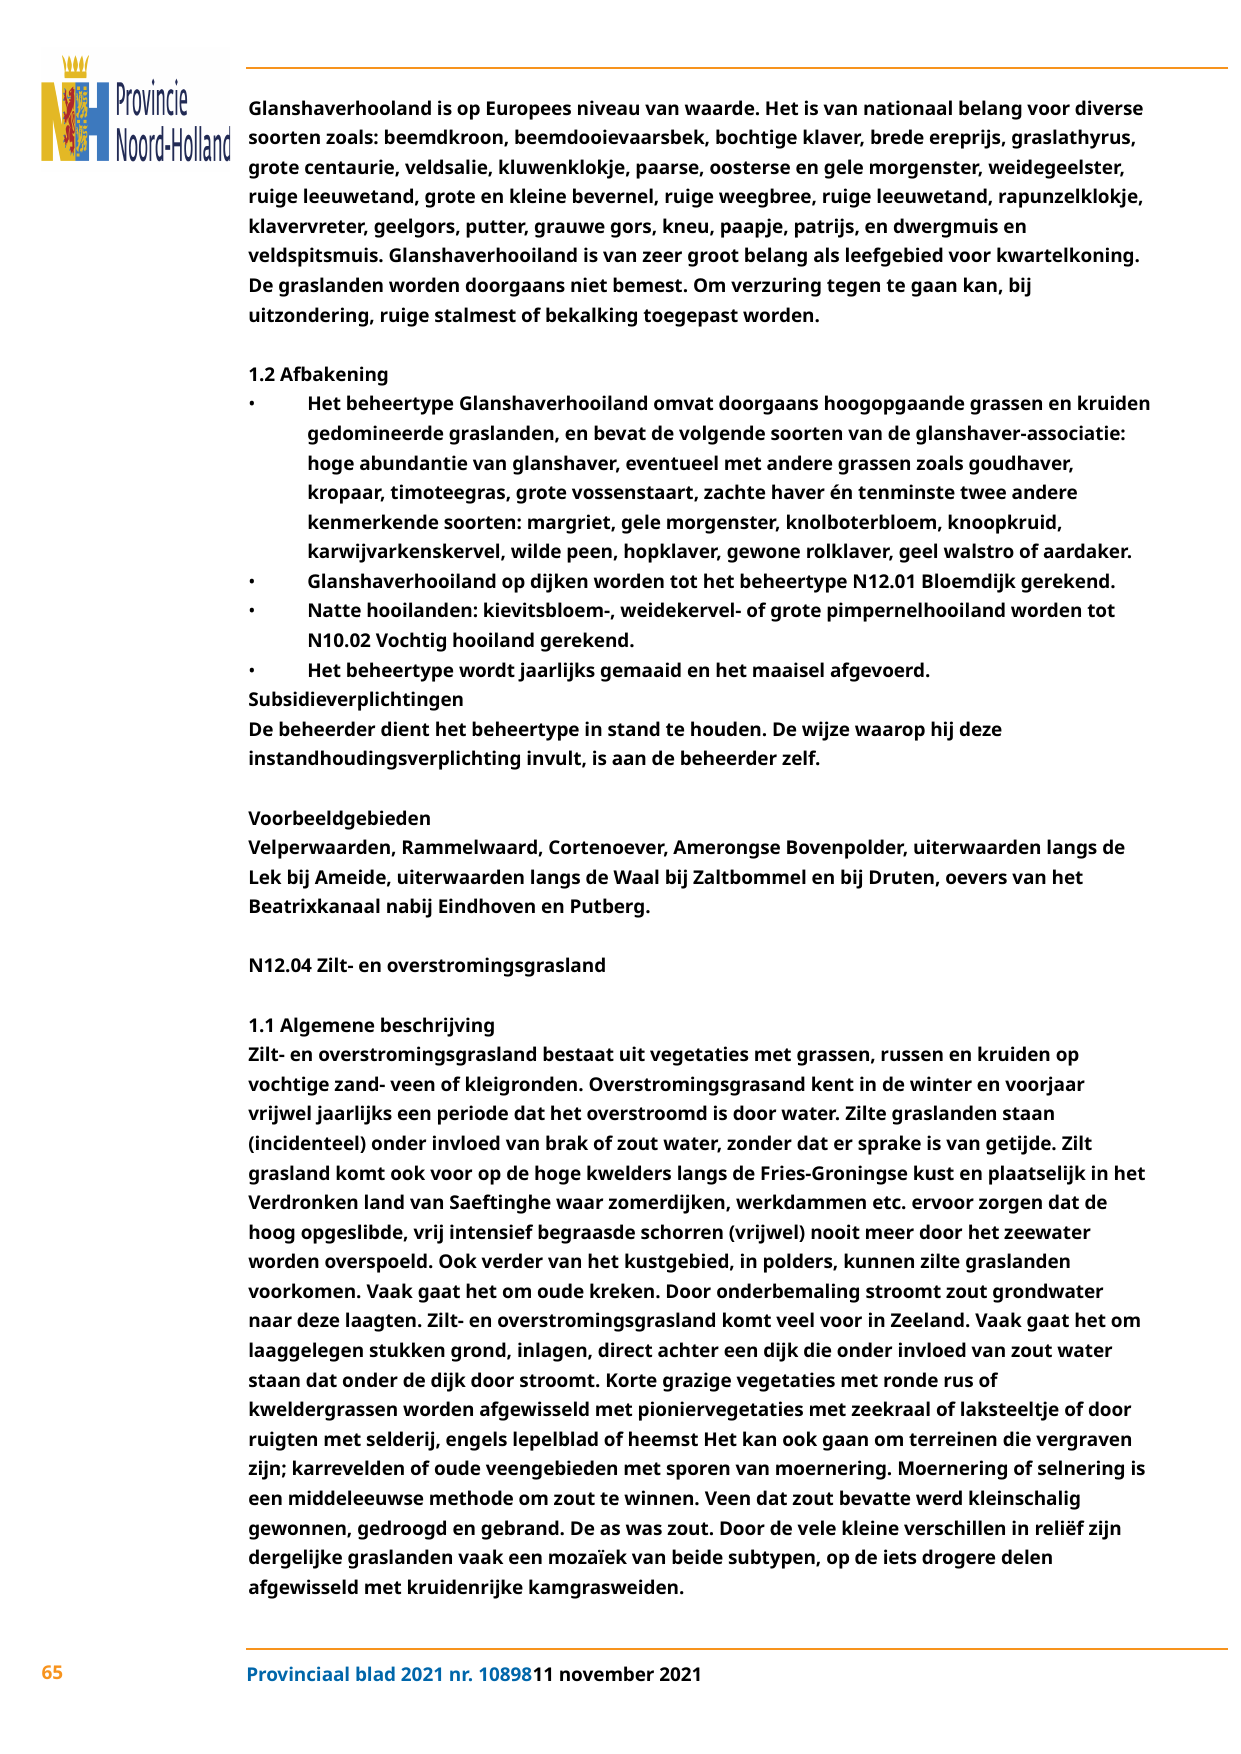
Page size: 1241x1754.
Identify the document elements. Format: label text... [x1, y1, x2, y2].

list Het beheertype wordt jaarlijks gemaaid en het maaisel afgevoerd. [248, 657, 1152, 683]
text Subsidieverplichtingen [248, 686, 1152, 712]
text 1.1 Algemene beschrijving [248, 1012, 1152, 1038]
text Velperwaarden, Rammelwaard, Cortenoever, Amerongse Bovenpolder, uiterwaarden langs de Lek bij Ameide, uiterwaarden langs de Waal bij Zaltbommel en bij Druten, oevers van het Beatrixkanaal nabij Eindhoven en Putberg. [248, 834, 1152, 919]
list Het beheertype Glanshaverhooiland omvat doorgaans hoogopgaande grassen en kruiden gedomineerde graslanden, en bevat de volgende soorten van de glanshaver-associatie: hoge abundantie van glanshaver, eventueel met andere grassen zoals goudhaver, kropaar, timoteegras, grote vossenstaart, zachte haver én tenminste twee andere kenmerkende soorten: margriet, gele morgenster, knolboterbloem, knoopkruid, karwijvarkenskervel, wilde peen, hopklaver, gewone rolklaver, geel walstro of aardaker. [248, 391, 1152, 564]
text Glanshaverhooland is op Europees niveau van waarde. Het is van nationaal belang voor diverse soorten zoals: beemdkroon, beemdooievaarsbek, bochtige klaver, brede ereprijs, graslathyrus, grote centaurie, veldsalie, kluwenklokje, paarse, oosterse en gele morgenster, weidegeelster, ruige leeuwetand, grote en kleine bevernel, ruige weegbree, ruige leeuwetand, rapunzelklokje, klavervreter, geelgors, putter, grauwe gors, kneu, paapje, patrijs, en dwergmuis en veldspitsmuis. Glanshaverhooiland is van zeer groot belang als leefgebied voor kwartelkoning. De graslanden worden doorgaans niet bemest. Om verzuring tegen te gaan kan, bij uitzondering, ruige stalmest of bekalking toegepast worden. [248, 95, 1152, 328]
text Zilt- en overstromingsgrasland bestaat uit vegetaties met grassen, russen en kruiden op vochtige zand- veen of kleigronden. Overstromingsgrasand kent in de winter en voorjaar vrijwel jaarlijks een periode dat het overstroomd is door water. Zilte graslanden staan (incidenteel) onder invloed van brak of zout water, zonder dat er sprake is van getijde. Zilt grasland komt ook voor op de hoge kwelders langs de Fries-Groningse kust en plaatselijk in het Verdronken land van Saeftinghe waar zomerdijken, werkdammen etc. ervoor zorgen dat de hoog opgeslibde, vrij intensief begraasde schorren (vrijwel) nooit meer door het zeewater worden overspoeld. Ook verder van het kustgebied, in polders, kunnen zilte graslanden voorkomen. Vaak gaat het om oude kreken. Door onderbemaling stroomt zout grondwater naar deze laagten. Zilt- en overstromingsgrasland komt veel voor in Zeeland. Vaak gaat het om laaggelegen stukken grond, inlagen, direct achter een dijk die onder invloed van zout water staan dat onder de dijk door stroomt. Korte grazige vegetaties met ronde rus of kweldergrassen worden afgewisseld met pioniervegetaties met zeekraal of laksteeltje of door ruigten met selderij, engels lepelblad of heemst Het kan ook gaan om terreinen die vergraven zijn; karrevelden of oude veengebieden met sporen van moernering. Moernering of selnering is een middeleeuwse methode om zout te winnen. Veen dat zout bevatte werd kleinschalig gewonnen, gedroogd en gebrand. De as was zout. Door de vele kleine verschillen in reliëf zijn dergelijke graslanden vaak een mozaïek van beide subtypen, op de iets drogere delen afgewisseld met kruidenrijke kamgrasweiden. [248, 1041, 1152, 1600]
list Glanshaverhooiland op dijken worden tot het beheertype N12.01 Bloemdijk gerekend. [248, 568, 1152, 594]
list Natte hooilanden: kievitsbloem-, weidekervel- of grote pimpernelhooiland worden tot N10.02 Vochtig hooiland gerekend. [248, 598, 1152, 653]
text N12.04 Zilt- en overstromingsgrasland [248, 953, 1152, 978]
text De beheerder dient het beheertype in stand te houden. De wijze waarop hij deze instandhoudingsverplichting invult, is aan de beheerder zelf. [248, 716, 1152, 771]
text Voorbeeldgebieden [248, 805, 1152, 831]
picture [41, 47, 231, 172]
text 1.2 Afbakening [248, 361, 1152, 387]
